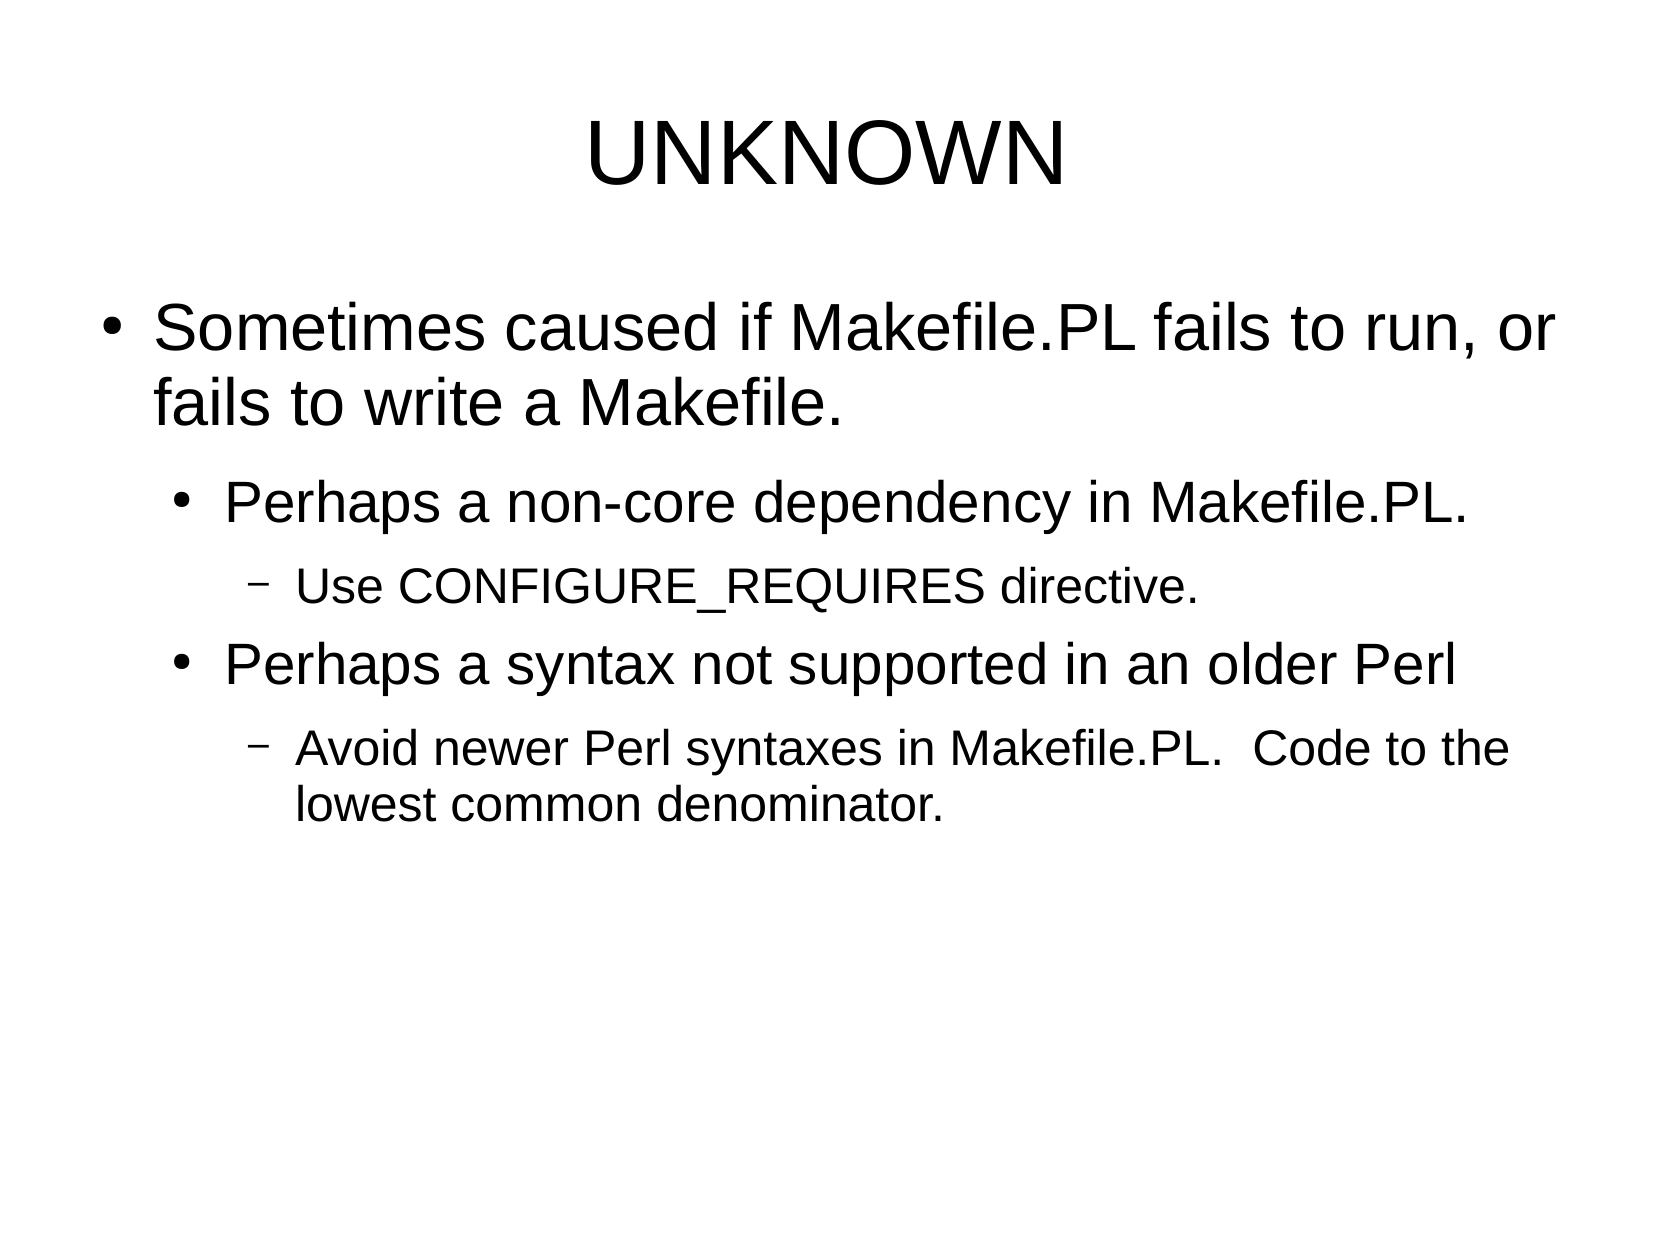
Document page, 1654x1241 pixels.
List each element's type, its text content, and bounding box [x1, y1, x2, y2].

title UNKNOWN [82, 49, 1571, 257]
list Sometimes caused if Makefile.PL fails to run, or fails to write a Makefile. Perhaps a non-core dependency in Makefile.PL. Use CONFIGURE_REQUIRES directive. Perhaps a syntax not supported in an older Perl Avoid newer Perl syntaxes in Makefile.PL. Code to the lowest common denominator. [82, 290, 1571, 1109]
